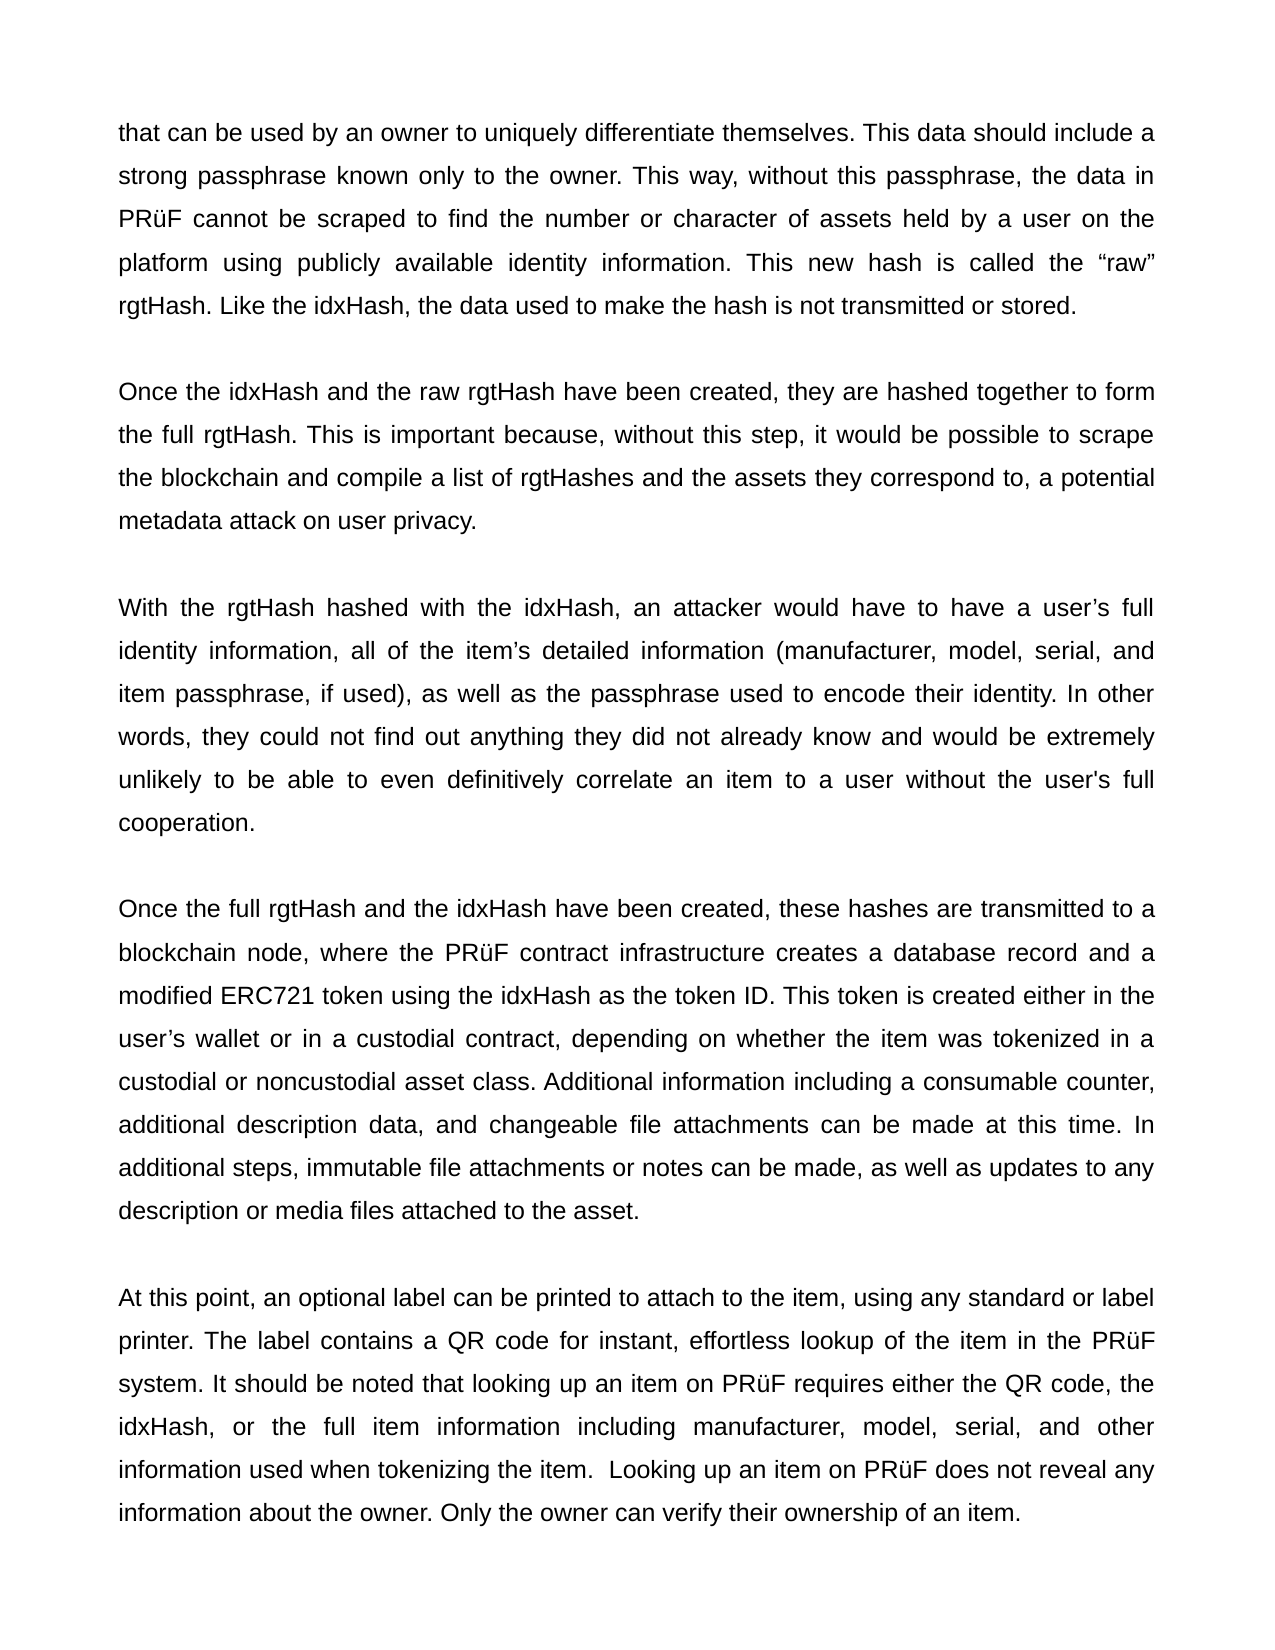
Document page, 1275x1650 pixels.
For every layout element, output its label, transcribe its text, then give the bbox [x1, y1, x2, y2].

text At this point, an optional label can be printed to attach to the item, using any standard or label printer. The label contains a QR code for instant, effortless lookup of the item in the PRüF system. It should be noted that looking up an item on PRüF requires either the QR code, the idxHash, or the full item information including manufacturer, model, serial, and other information used when tokenizing the item. Looking up an item on PRüF does not reveal any information about the owner. Only the owner can verify their ownership of an item. [118, 1282, 1157, 1527]
text that can be used by an owner to uniquely differentiate themselves. This data should include a strong passphrase known only to the owner. This way, without this passphrase, the data in PRüF cannot be scraped to find the number or character of assets held by a user on the platform using publicly available identity information. This new hash is called the “raw” rgtHash. Like the idxHash, the data used to make the hash is not transmitted or stored. [118, 118, 1157, 319]
text Once the idxHash and the raw rgtHash have been created, they are hashed together to form the full rgtHash. This is important because, without this step, it would be possible to scrape the blockchain and compile a list of rgtHashes and the assets they correspond to, a potential metadata attack on user privacy. [118, 377, 1157, 535]
text Once the full rgtHash and the idxHash have been created, these hashes are transmitted to a blockchain node, where the PRüF contract infrastructure creates a database record and a modified ERC721 token using the idxHash as the token ID. This token is created either in the user’s wallet or in a custodial contract, depending on whether the item was tokenized in a custodial or noncustodial asset class. Additional information including a consumable counter, additional description data, and changeable file attachments can be made at this time. In additional steps, immutable file attachments or notes can be made, as well as updates to any description or media files attached to the asset. [118, 894, 1157, 1225]
text With the rgtHash hashed with the idxHash, an attacker would have to have a user’s full identity information, all of the item’s detailed information (manufacturer, model, serial, and item passphrase, if used), as well as the passphrase used to encode their identity. In other words, they could not find out anything they did not already know and would be extremely unlikely to be able to even definitively correlate an item to a user without the user's full cooperation. [118, 592, 1157, 837]
